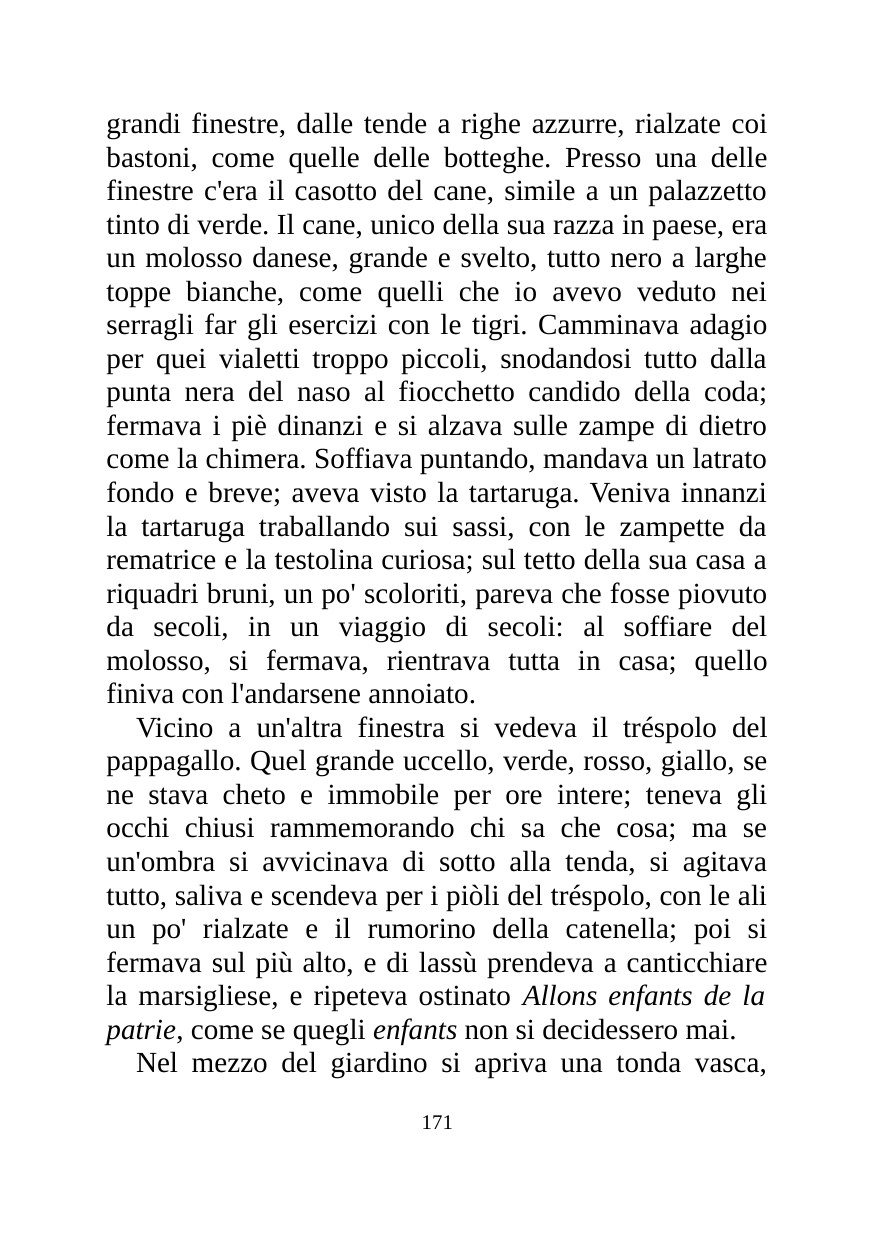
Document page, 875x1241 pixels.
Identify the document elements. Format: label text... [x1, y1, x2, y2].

text grandi finestre, dalle tende a righe azzurre, rialzate coi bastoni, come quelle delle botteghe. Presso una delle finestre c'era il casotto del cane, simile a un palazzetto tinto di verde. Il cane, unico della sua razza in paese, era un molosso danese, grande e svelto, tutto nero a larghe toppe bianche, come quelli che io avevo veduto nei serragli far gli esercizi con le tigri. Camminava adagio per quei vialetti troppo piccoli, snodandosi tutto dalla punta nera del naso al fiocchetto candido della coda; fermava i piè dinanzi e si alzava sulle zampe di dietro come la chimera. Soffiava puntando, mandava un latrato fondo e breve; aveva visto la tartaruga. Veniva innanzi la tartaruga traballando sui sassi, con le zampette da rematrice e la testolina curiosa; sul tetto della sua casa a riquadri bruni, un po' scoloriti, pareva che fosse piovuto da secoli, in un viaggio di secoli: al soffiare del molosso, si fermava, rientrava tutta in casa; quello finiva con l'andarsene annoiato. [106, 106, 768, 710]
text Nel mezzo del giardino si apriva una tonda vasca, [106, 1045, 768, 1079]
text Vicino a un'altra finestra si vedeva il tréspolo del pappagallo. Quel grande uccello, verde, rosso, giallo, se ne stava cheto e immobile per ore intere; teneva gli occhi chiusi rammemorando chi sa che cosa; ma se un'ombra si avvicinava di sotto alla tenda, si agitava tutto, saliva e scendeva per i piòli del tréspolo, con le ali un po' rialzate e il rumorino della catenella; poi si fermava sul più alto, e di lassù prendeva a canticchiare la marsigliese, e ripeteva ostinato Allons enfants de la patrie, come se quegli enfants non si decidessero mai. [106, 710, 768, 1045]
